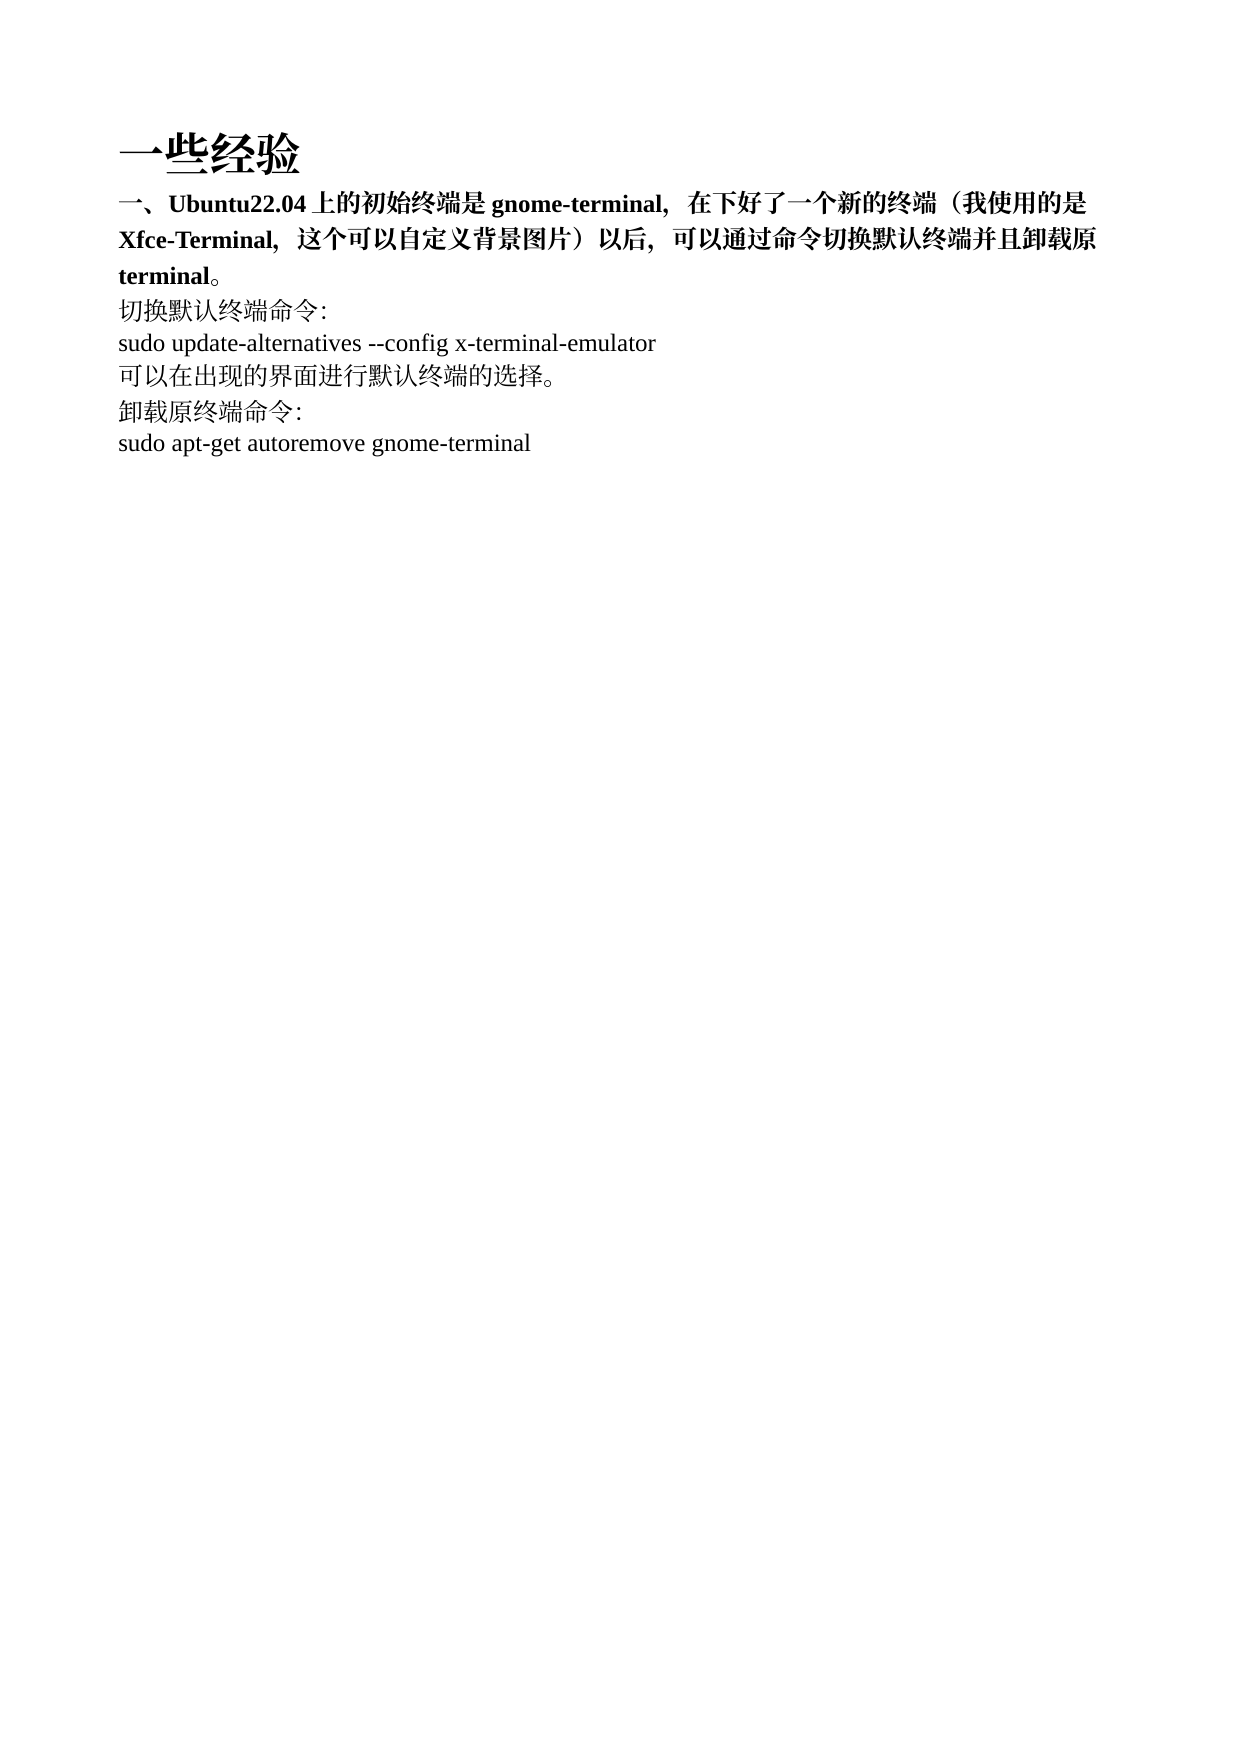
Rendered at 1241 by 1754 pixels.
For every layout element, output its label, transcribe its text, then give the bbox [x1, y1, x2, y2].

text 切换默认终端命令： [118, 292, 1122, 328]
text 卸载原终端命令： [118, 392, 1122, 428]
text 一些经验 [118, 118, 1122, 184]
text sudo apt-get autoremove gnome-terminal [118, 428, 1122, 457]
text 可以在出现的界面进行默认终端的选择。 [118, 356, 1122, 392]
text 一、Ubuntu22.04上的初始终端是gnome-terminal，在下好了一个新的终端（我使用的是Xfce-Terminal，这个可以自定义背景图片）以后，可以通过命令切换默认终端并且卸载原terminal。 [118, 184, 1122, 292]
text sudo update-alternatives --config x-terminal-emulator [118, 328, 1122, 356]
